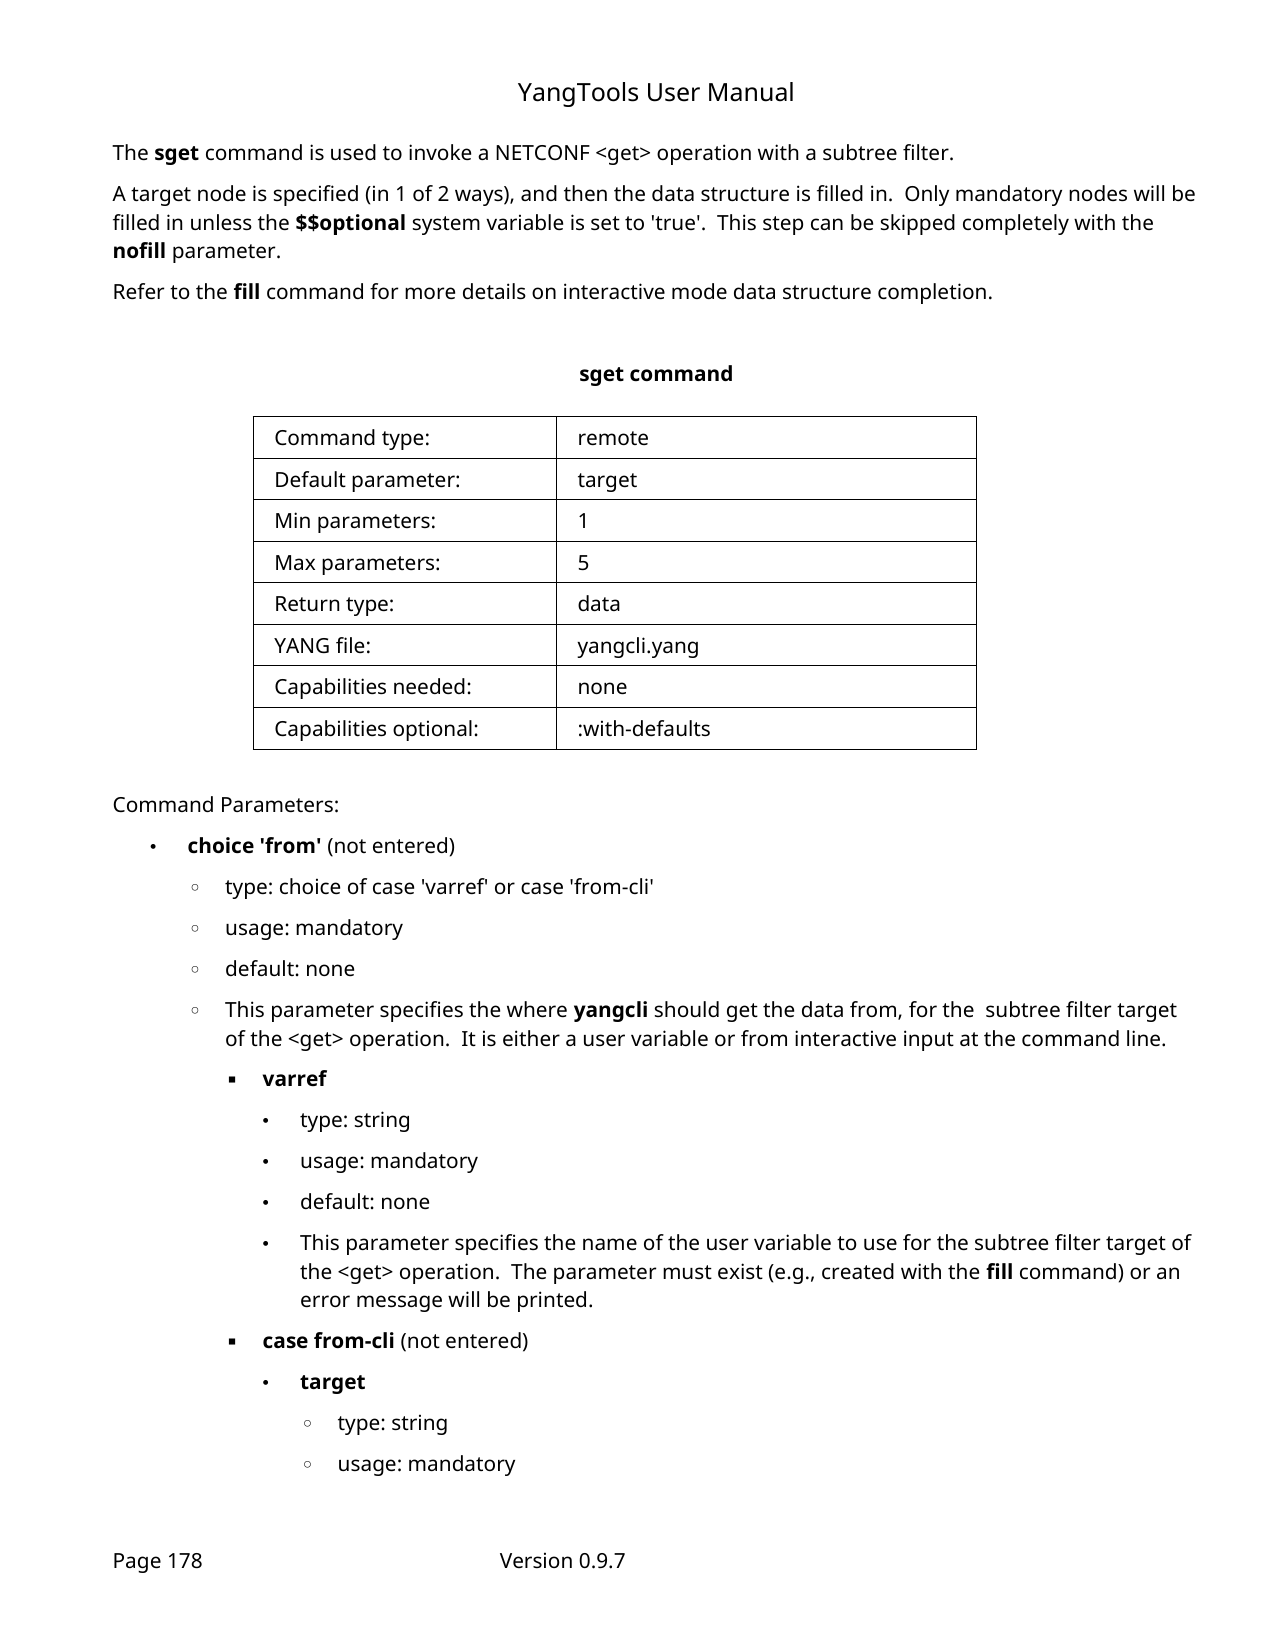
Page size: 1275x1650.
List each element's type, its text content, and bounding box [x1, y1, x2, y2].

list usage: mandatory [300, 1449, 1200, 1477]
table_cell Return type: [254, 583, 556, 624]
table_cell Capabilities needed: [254, 666, 556, 707]
list varref [225, 1064, 1200, 1093]
table_cell :with-defaults [557, 708, 976, 748]
text The sget command is used to invoke a NETCONF <get> operation with a subtree filter. [112, 138, 1200, 167]
list choice 'from' (not entered) [150, 831, 1200, 860]
table_header Command type: [254, 417, 556, 458]
list type: string [300, 1408, 1200, 1436]
list default: none [262, 1187, 1200, 1216]
table_header remote [557, 417, 976, 458]
list usage: mandatory [187, 913, 1200, 942]
table_cell 5 [557, 542, 976, 582]
table_cell YANG file: [254, 625, 556, 665]
text Refer to the fill command for more details on interactive mode data structure completion. [112, 277, 1200, 306]
list This parameter specifies the where yangcli should get the data from, for the subtree filter target of the <get> operation. It is either a user variable or from interactive input at the command line. [187, 995, 1200, 1052]
list case from-cli (not entered) [225, 1326, 1200, 1354]
subtitle sget command [127, 359, 1185, 388]
table_cell Capabilities optional: [254, 708, 556, 748]
list type: string [262, 1106, 1200, 1134]
list usage: mandatory [262, 1146, 1200, 1175]
table_cell Default parameter: [254, 459, 556, 499]
text Command Parameters: [112, 791, 1200, 819]
text A target node is specified (in 1 of 2 ways), and then the data structure is filled in. Only mandatory nodes will be filled in unless the $$optional system variable is set to 'true'. This step can be skipped completely with the nofill parameter. [112, 179, 1200, 265]
table_cell data [557, 583, 976, 624]
table_cell none [557, 666, 976, 707]
table_cell Min parameters: [254, 500, 556, 541]
table_cell Max parameters: [254, 542, 556, 582]
table_cell 1 [557, 500, 976, 541]
table_cell yangcli.yang [557, 625, 976, 665]
list default: none [187, 954, 1200, 983]
table_cell target [557, 459, 976, 499]
list type: choice of case 'varref' or case 'from-cli' [187, 872, 1200, 901]
list This parameter specifies the name of the user variable to use for the subtree filter target of the <get> operation. The parameter must exist (e.g., created with the fill command) or an error message will be printed. [262, 1228, 1200, 1314]
list target [262, 1367, 1200, 1396]
